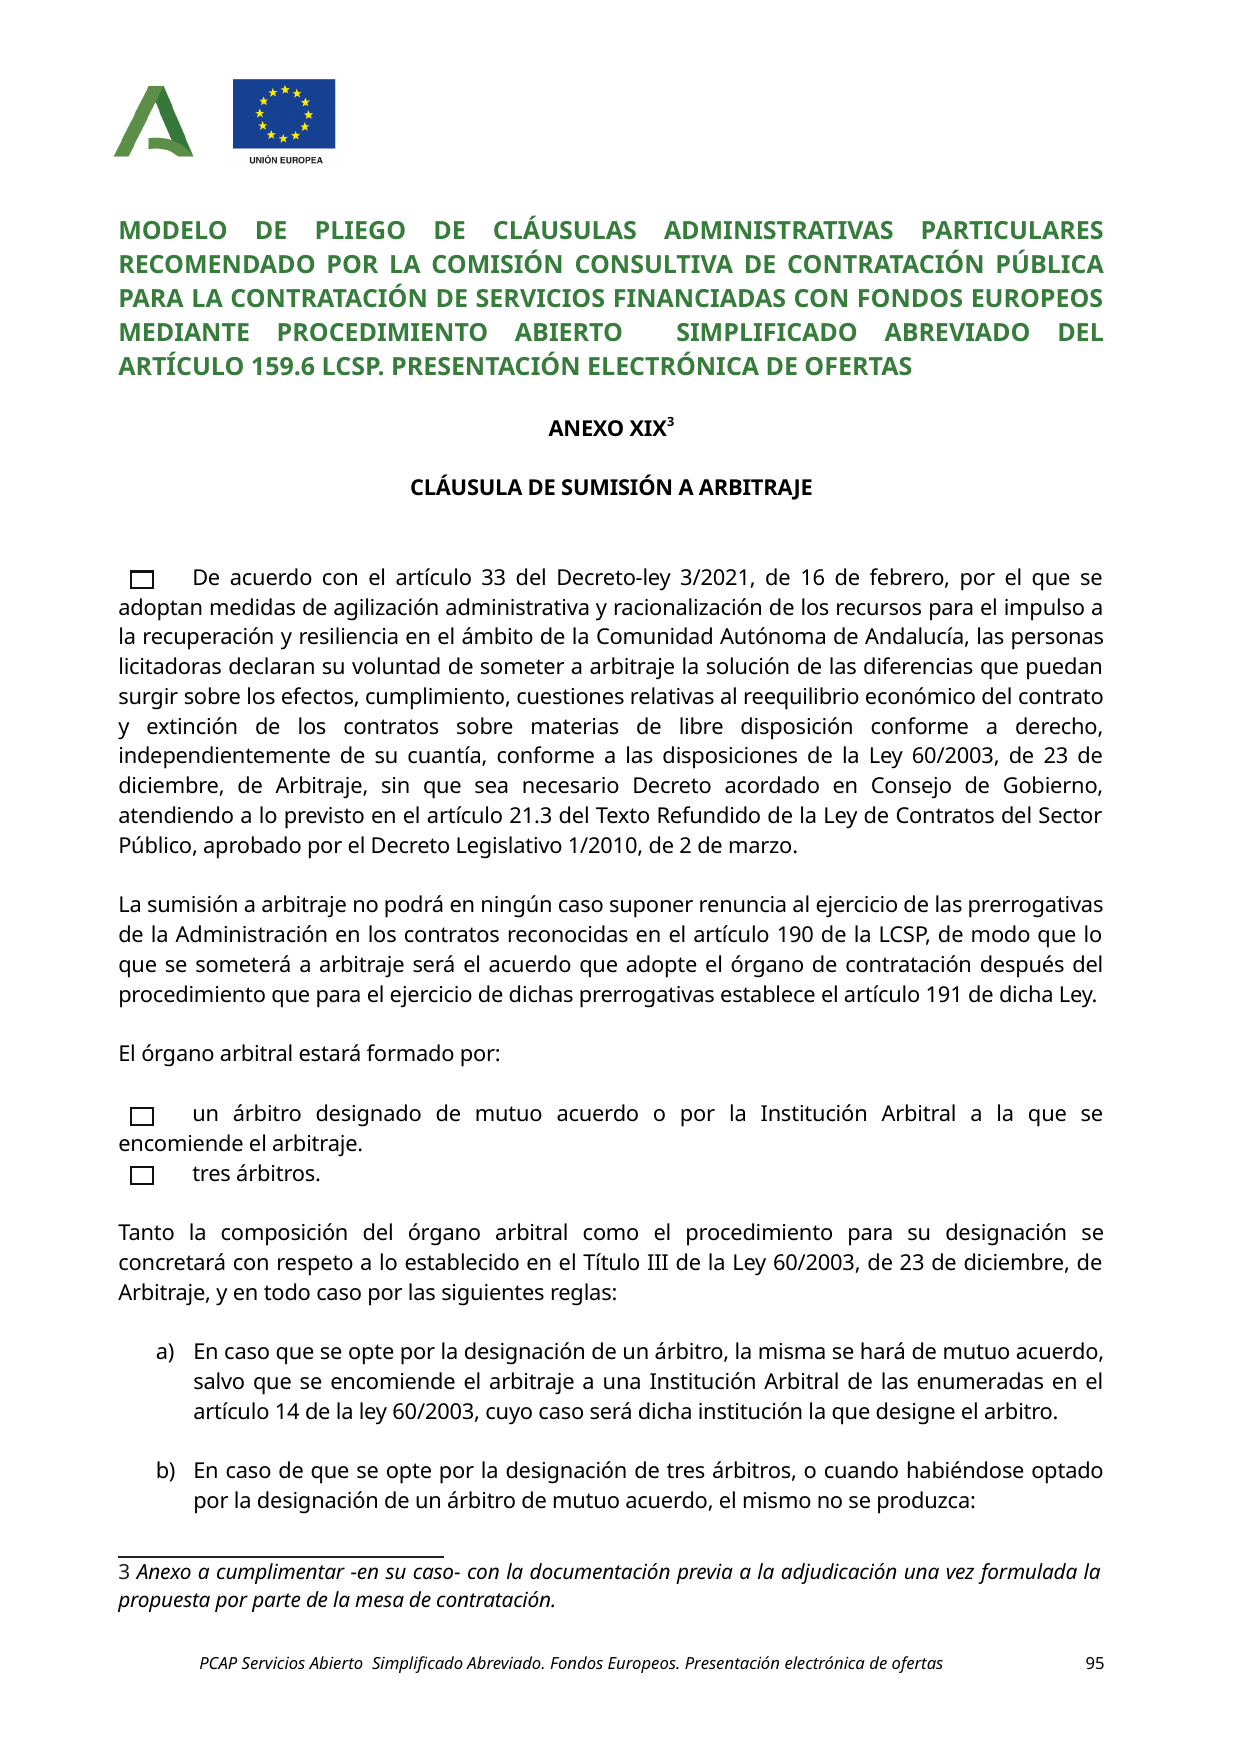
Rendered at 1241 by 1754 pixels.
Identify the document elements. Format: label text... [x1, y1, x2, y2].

text El órgano arbitral estará formado por: [118, 1038, 1104, 1068]
text Anexo a cumplimentar -en su caso- con la documentación previa a la adjudicación una vez formulada la propuesta por parte de la mesa de contratación. [118, 1557, 1104, 1614]
text tres árbitros. [118, 1158, 1104, 1187]
text Tanto la composición del órgano arbitral como el procedimiento para su designación se concretará con respeto a lo establecido en el Título III de la Ley 60/2003, de 23 de diciembre, de Arbitraje, y en todo caso por las siguientes reglas: [118, 1217, 1104, 1307]
list En caso de que se opte por la designación de tres árbitros, o cuando habiéndose optado por la designación de un árbitro de mutuo acuerdo, el mismo no se produzca: [156, 1456, 1104, 1515]
text CLÁUSULA DE SUMISIÓN A ARBITRAJE [118, 472, 1104, 502]
text ANEXO XIX [118, 413, 1104, 443]
text La sumisión a arbitraje no podrá en ningún caso suponer renuncia al ejercicio de las prerrogativas de la Administración en los contratos reconocidas en el artículo 190 de la LCSP, de modo que lo que se someterá a arbitraje será el acuerdo que adopte el órgano de contratación después del procedimiento que para el ejercicio de dichas prerrogativas establece el artículo 191 de dicha Ley. [118, 889, 1104, 1009]
text un árbitro designado de mutuo acuerdo o por la Institución Arbitral a la que se encomiende el arbitraje. [118, 1098, 1104, 1158]
picture [221, 73, 347, 171]
picture [109, 81, 198, 161]
text De acuerdo con el artículo 33 del Decreto-ley 3/2021, de 16 de febrero, por el que se adoptan medidas de agilización administrativa y racionalización de los recursos para el impulso a la recuperación y resiliencia en el ámbito de la Comunidad Autónoma de Andalucía, las personas licitadoras declaran su voluntad de someter a arbitraje la solución de las diferencias que puedan surgir sobre los efectos, cumplimiento, cuestiones relativas al reequilibrio económico del contrato y extinción de los contratos sobre materias de libre disposición conforme a derecho, independientemente de su cuantía, conforme a las disposiciones de la Ley 60/2003, de 23 de diciembre, de Arbitraje, sin que sea necesario Decreto acordado en Consejo de Gobierno, atendiendo a lo previsto en el artículo 21.3 del Texto Refundido de la Ley de Contratos del Sector Público, aprobado por el Decreto Legislativo 1/2010, de 2 de marzo. [118, 562, 1104, 860]
text MODELO DE PLIEGO DE CLÁUSULAS ADMINISTRATIVAS PARTICULARES RECOMENDADO POR LA COMISIÓN CONSULTIVA DE CONTRATACIÓN PÚBLICA PARA LA CONTRATACIÓN DE SERVICIOS FINANCIADAS CON FONDOS EUROPEOS MEDIANTE PROCEDIMIENTO ABIERTO SIMPLIFICADO ABREVIADO DEL ARTÍCULO 159.6 LCSP. PRESENTACIÓN ELECTRÓNICA DE OFERTAS [118, 213, 1104, 383]
list En caso que se opte por la designación de un árbitro, la misma se hará de mutuo acuerdo, salvo que se encomiende el arbitraje a una Institución Arbitral de las enumeradas en el artículo 14 de la ley 60/2003, cuyo caso será dicha institución la que designe el arbitro. [156, 1336, 1104, 1426]
